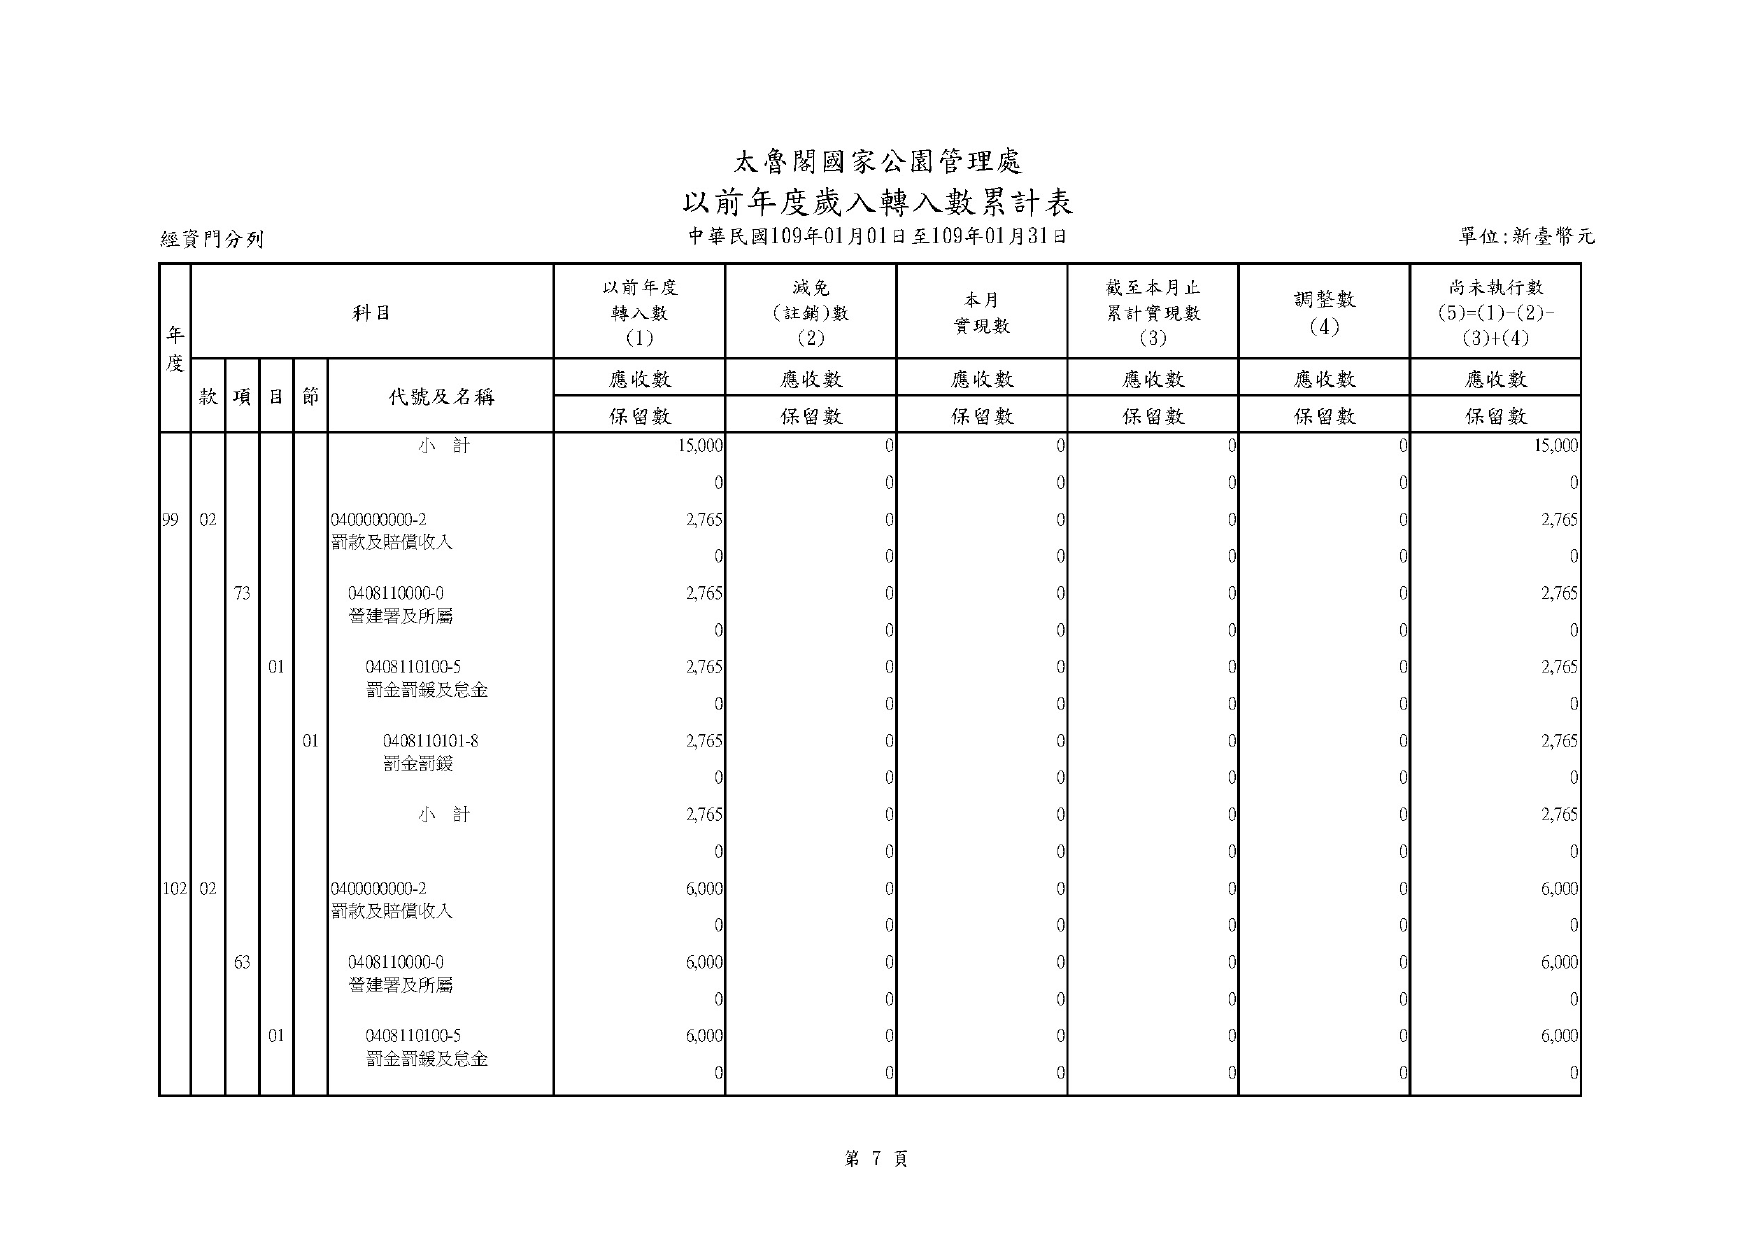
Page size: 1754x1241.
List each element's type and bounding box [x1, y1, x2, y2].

picture [59, 59, 1695, 1216]
